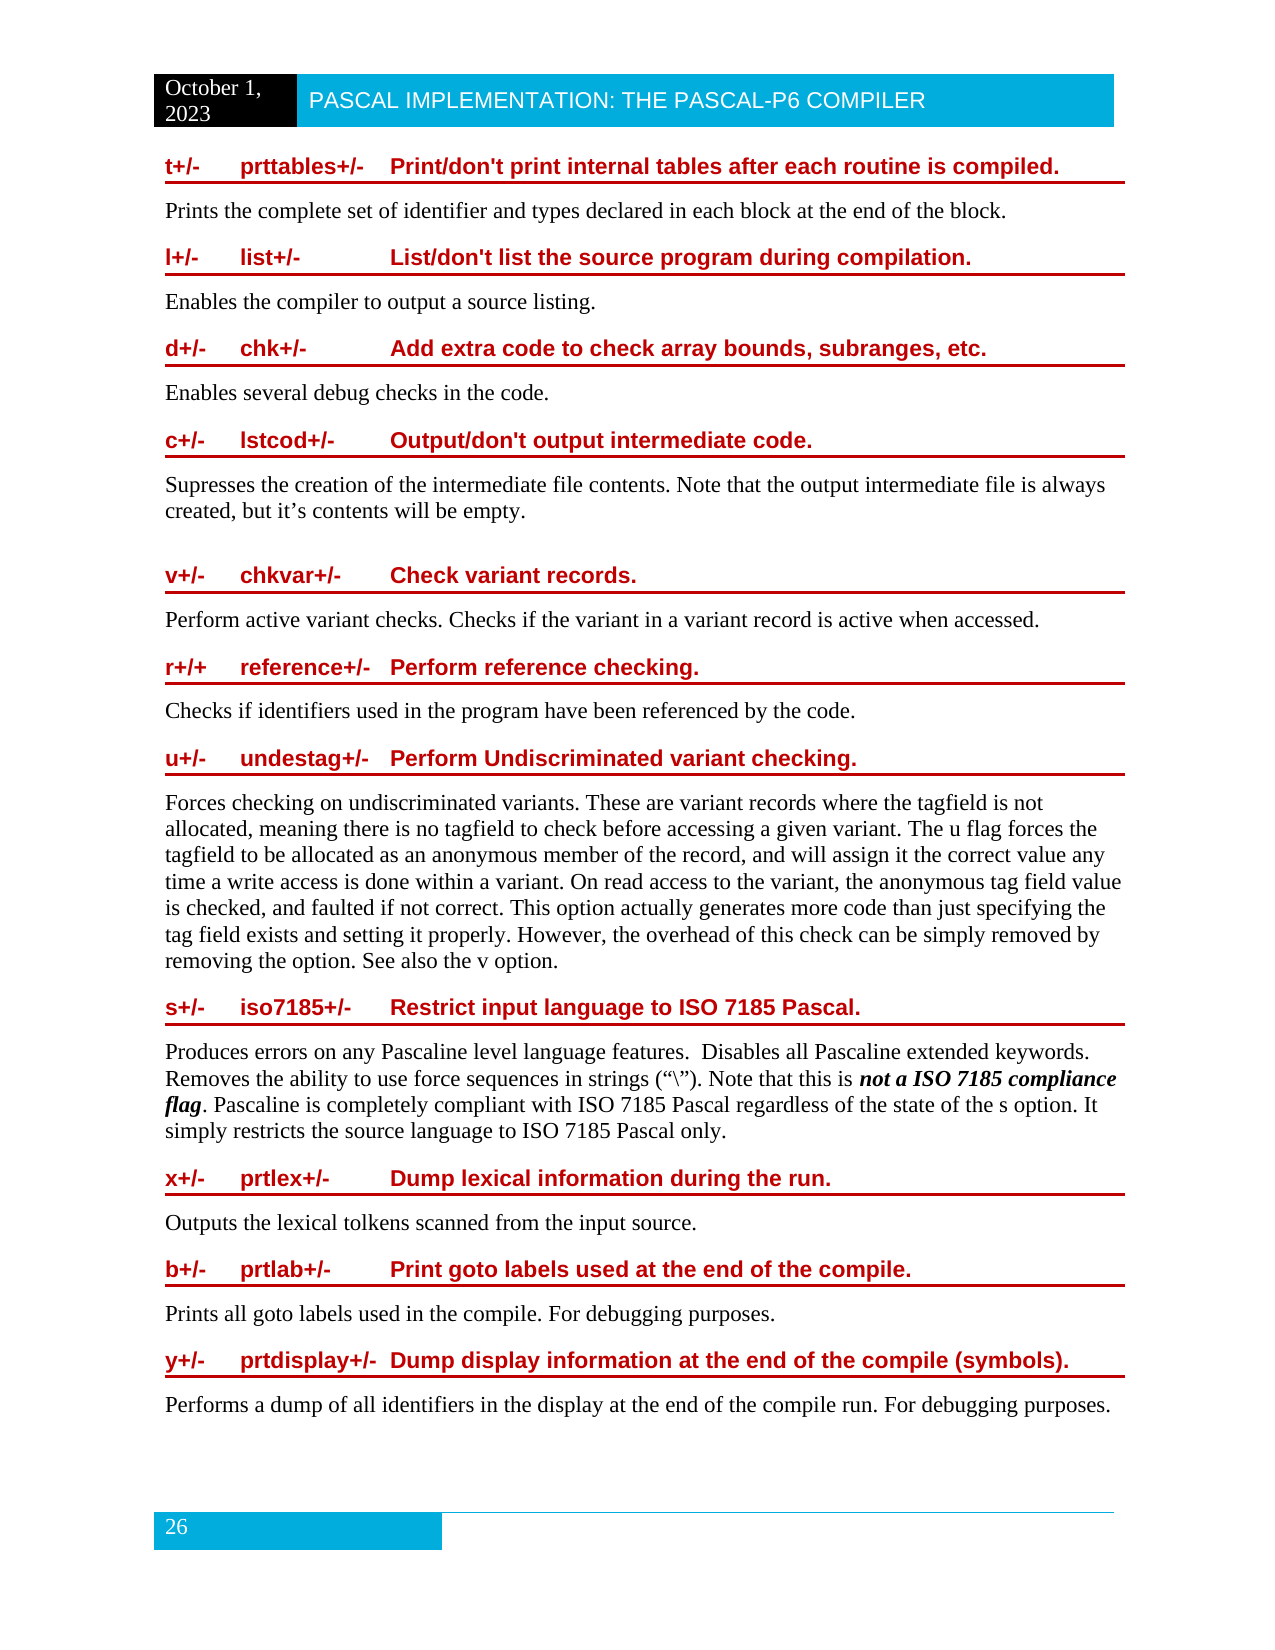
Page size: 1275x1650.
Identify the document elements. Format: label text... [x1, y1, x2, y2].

text Forces checking on undiscriminated variants. These are variant records where the tagfield is not allocated, meaning there is no tagfield to check before accessing a given variant. The u flag forces the tagfield to be allocated as an anonymous member of the record, and will assign it the correct value any time a write access is done within a variant. On read access to the variant, the anonymous tag field value is checked, and faulted if not correct. This option actually generates more code than just specifying the tag field exists and setting it properly. However, the overhead of this check can be simply removed by removing the option. See also the v option. [165, 789, 1125, 973]
subtitle x+/- prtlex+/- Dump lexical information during the run. [165, 1164, 1125, 1193]
subtitle l+/- list+/- List/don't list the source program during compilation. [165, 244, 1125, 273]
subtitle b+/- prtlab+/- Print goto labels used at the end of the compile. [165, 1256, 1125, 1284]
subtitle t+/- prttables+/- Print/don't print internal tables after each routine is compiled. [165, 153, 1125, 181]
subtitle s+/- iso7185+/- Restrict input language to ISO 7185 Pascal. [165, 994, 1125, 1023]
text Enables the compiler to output a source listing. [165, 288, 1125, 314]
text Produces errors on any Pascaline level language features. Disables all Pascaline extended keywords. Removes the ability to use force sequences in strings (“\”). Note that this is not a ISO 7185 compliance flag. Pascaline is completely compliant with ISO 7185 Pascal regardless of the state of the s option. It simply restricts the source language to ISO 7185 Pascal only. [165, 1038, 1125, 1144]
text Prints the complete set of identifier and types declared in each block at the end of the block. [165, 197, 1125, 223]
text Checks if identifiers used in the program have been referenced by the code. [165, 698, 1125, 724]
subtitle c+/- lstcod+/- Output/don't output intermediate code. [165, 427, 1125, 455]
subtitle v+/- chkvar+/- Check variant records. [165, 562, 1125, 591]
text Supresses the creation of the intermediate file contents. Note that the output intermediate file is always created, but it’s contents will be empty. [165, 471, 1125, 523]
subtitle r+/+ reference+/- Perform reference checking. [165, 653, 1125, 682]
subtitle u+/- undestag+/- Perform Undiscriminated variant checking. [165, 745, 1125, 773]
text Performs a dump of all identifiers in the display at the end of the compile run. For debugging purposes. [165, 1391, 1125, 1417]
text Enables several debug checks in the code. [165, 379, 1125, 406]
text Perform active variant checks. Checks if the variant in a variant record is active when accessed. [165, 606, 1125, 633]
subtitle d+/- chk+/- Add extra code to check array bounds, subranges, etc. [165, 335, 1125, 364]
text Prints all goto labels used in the compile. For debugging purposes. [165, 1300, 1125, 1326]
subtitle y+/- prtdisplay+/- Dump display information at the end of the compile (symbols). [165, 1347, 1125, 1375]
text Outputs the lexical tolkens scanned from the input source. [165, 1208, 1125, 1235]
